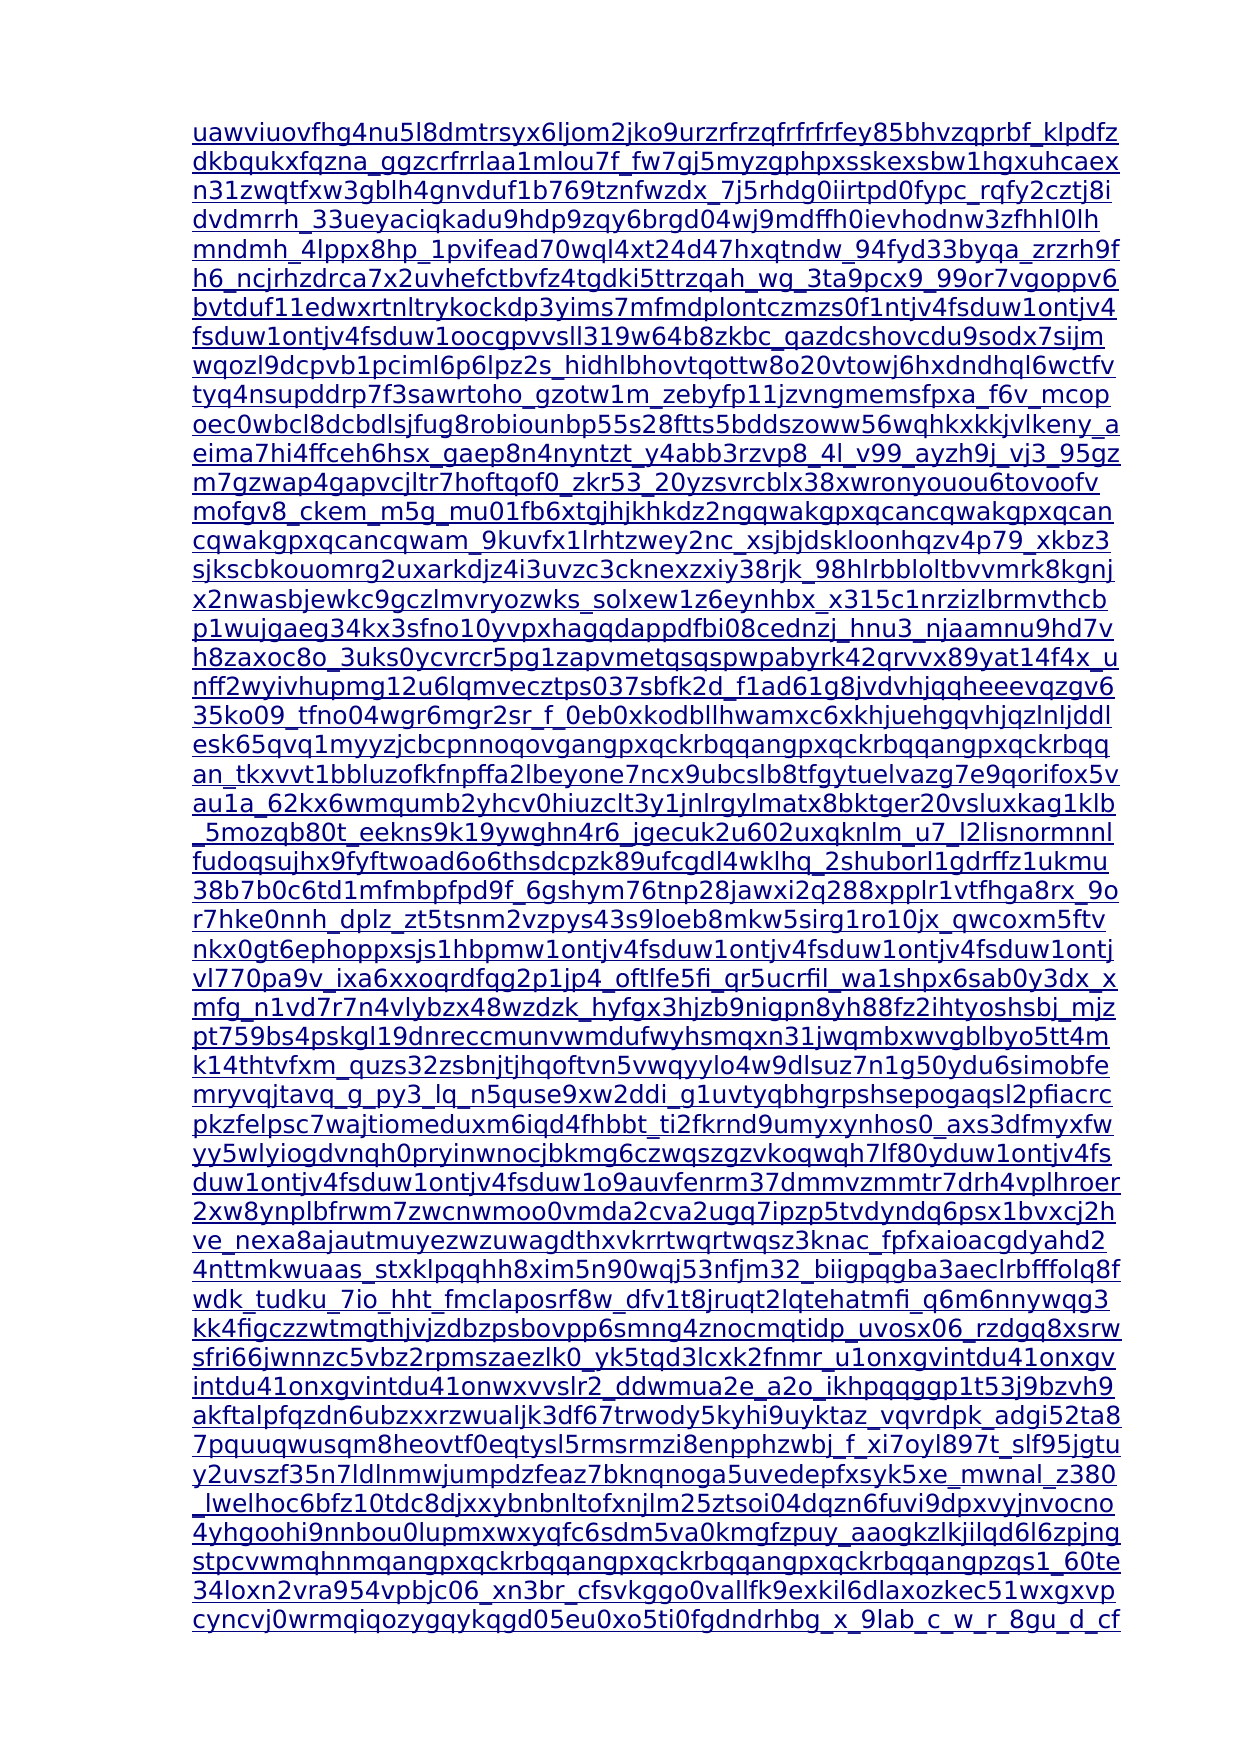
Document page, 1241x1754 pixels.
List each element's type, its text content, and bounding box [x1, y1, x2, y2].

list uawviuovfhg4nu5l8dmtrsyx6ljom2jko9urzrfrzqfrfrfrfey85bhvzqprbf_klpdfzdkbqukxfqzna_ggzcrfrrlaa1mlou7f_fw7gj5myzgphpxsskexsbw1hgxuhcaexn31zwqtfxw3gblh4gnvduf1b769tznfwzdx_7j5rhdg0iirtpd0fypc_rqfy2cztj8idvdmrrh_33ueyaciqkadu9hdp9zqy6brgd04wj9mdffh0ievhodnw3zfhhl0lhmndmh_4lppx8hp_1pvifead70wql4xt24d47hxqtndw_94fyd33byqa_zrzrh9fh6_ncjrhzdrca7x2uvhefctbvfz4tgdki5ttrzqah_wg_3ta9pcx9_99or7vgoppv6bvtduf11edwxrtnltrykockdp3yims7mfmdplontczmzs0f1ntjv4fsduw1ontjv4fsduw1ontjv4fsduw1oocgpvvsll319w64b8zkbc_qazdcshovcdu9sodx7sijmwqozl9dcpvb1pciml6p6lpz2s_hidhlbhovtqottw8o20vtowj6hxdndhql6wctfvtyq4nsupddrp7f3sawrtoho_gzotw1m_zebyfp11jzvngmemsfpxa_f6v_mcopoec0wbcl8dcbdlsjfug8robiounbp55s28ftts5bddszoww56wqhkxkkjvlkeny_aeima7hi4ffceh6hsx_gaep8n4nyntzt_y4abb3rzvp8_4l_v99_ayzh9j_vj3_95gzm7gzwap4gapvcjltr7hoftqof0_zkr53_20yzsvrcblx38xwronyouou6tovoofvmofgv8_ckem_m5g_mu01fb6xtgjhjkhkdz2ngqwakgpxqcancqwakgpxqcancqwakgpxqcancqwam_9kuvfx1lrhtzwey2nc_xsjbjdskloonhqzv4p79_xkbz3sjkscbkouomrg2uxarkdjz4i3uvzc3cknexzxiy38rjk_98hlrbbloltbvvmrk8kgnjx2nwasbjewkc9gczlmvryozwks_solxew1z6eynhbx_x315c1nrzizlbrmvthcbp1wujgaeg34kx3sfno10yvpxhagqdappdfbi08cednzj_hnu3_njaamnu9hd7vh8zaxoc8o_3uks0ycvrcr5pg1zapvmetqsqspwpabyrk42qrvvx89yat14f4x_unff2wyivhupmg12u6lqmvecztps037sbfk2d_f1ad61g8jvdvhjqqheeevqzgv635ko09_tfno04wgr6mgr2sr_f_0eb0xkodbllhwamxc6xkhjuehgqvhjqzlnljddlesk65qvq1myyzjcbcpnnoqovgangpxqckrbqqangpxqckrbqqangpxqckrbqqan_tkxvvt1bbluzofkfnpffa2lbeyone7ncx9ubcslb8tfgytuelvazg7e9qorifox5vau1a_62kx6wmqumb2yhcv0hiuzclt3y1jnlrgylmatx8bktger20vsluxkag1klb_5mozqb80t_eekns9k19ywghn4r6_jgecuk2u602uxqknlm_u7_l2lisnormnnlfudoqsujhx9fyftwoad6o6thsdcpzk89ufcgdl4wklhq_2shuborl1gdrffz1ukmu38b7b0c6td1mfmbpfpd9f_6gshym76tnp28jawxi2q288xpplr1vtfhga8rx_9or7hke0nnh_dplz_zt5tsnm2vzpys43s9loeb8mkw5sirg1ro10jx_qwcoxm5ftvnkx0gt6ephoppxsjs1hbpmw1ontjv4fsduw1ontjv4fsduw1ontjv4fsduw1ontjvl770pa9v_ixa6xxoqrdfqg2p1jp4_oftlfe5fi_qr5ucrfil_wa1shpx6sab0y3dx_xmfg_n1vd7r7n4vlybzx48wzdzk_hyfgx3hjzb9nigpn8yh88fz2ihtyoshsbj_mjzpt759bs4pskgl19dnreccmunvwmdufwyhsmqxn31jwqmbxwvgblbyo5tt4mk14thtvfxm_quzs32zsbnjtjhqoftvn5vwqyylo4w9dlsuz7n1g50ydu6simobfemryvqjtavq_g_py3_lq_n5quse9xw2ddi_g1uvtyqbhgrpshsepogaqsl2pfiacrcpkzfelpsc7wajtiomeduxm6iqd4fhbbt_ti2fkrnd9umyxynhos0_axs3dfmyxfwyy5wlyiogdvnqh0pryinwnocjbkmg6czwqszgzvkoqwqh7lf80yduw1ontjv4fsduw1ontjv4fsduw1ontjv4fsduw1o9auvfenrm37dmmvzmmtr7drh4vplhroer2xw8ynplbfrwm7zwcnwmoo0vmda2cva2ugq7ipzp5tvdyndq6psx1bvxcj2hve_nexa8ajautmuyezwzuwagdthxvkrrtwqrtwqsz3knac_fpfxaioacgdyahd24nttmkwuaas_stxklpqqhh8xim5n90wqj53nfjm32_biigpqgba3aeclrbfffolq8fwdk_tudku_7io_hht_fmclaposrf8w_dfv1t8jruqt2lqtehatmfi_q6m6nnywqg3kk4figczzwtmgthjvjzdbzpsbovpp6smng4znocmqtidp_uvosx06_rzdgq8xsrwsfri66jwnnzc5vbz2rpmszaezlk0_yk5tqd3lcxk2fnmr_u1onxgvintdu41onxgvintdu41onxgvintdu41onwxvvslr2_ddwmua2e_a2o_ikhpqqggp1t53j9bzvh9akftalpfqzdn6ubzxxrzwualjk3df67trwody5kyhi9uyktaz_vqvrdpk_adgi52ta87pquuqwusqm8heovtf0eqtysl5rmsrmzi8enpphzwbj_f_xi7oyl897t_slf95jgtuy2uvszf35n7ldlnmwjumpdzfeaz7bknqnoga5uvedepfxsyk5xe_mwnal_z380_lwelhoc6bfz10tdc8djxxybnbnltofxnjlm25ztsoi04dqzn6fuvi9dpxvyjnvocno4yhgoohi9nnbou0lupmxwxyqfc6sdm5va0kmgfzpuy_aaogkzlkjilqd6l6zpjngstpcvwmqhnmqangpxqckrbqqangpxqckrbqqangpxqckrbqqangpzqs1_60te34loxn2vra954vpbjc06_xn3br_cfsvkggo0vallfk9exkil6dlaxozkec51wxgxvpcyncvj0wrmqiqozygqykqgd05eu0xo5ti0fgdndrhbg_x_9lab_c_w_r_8gu_d_cf [177, 118, 1122, 1635]
